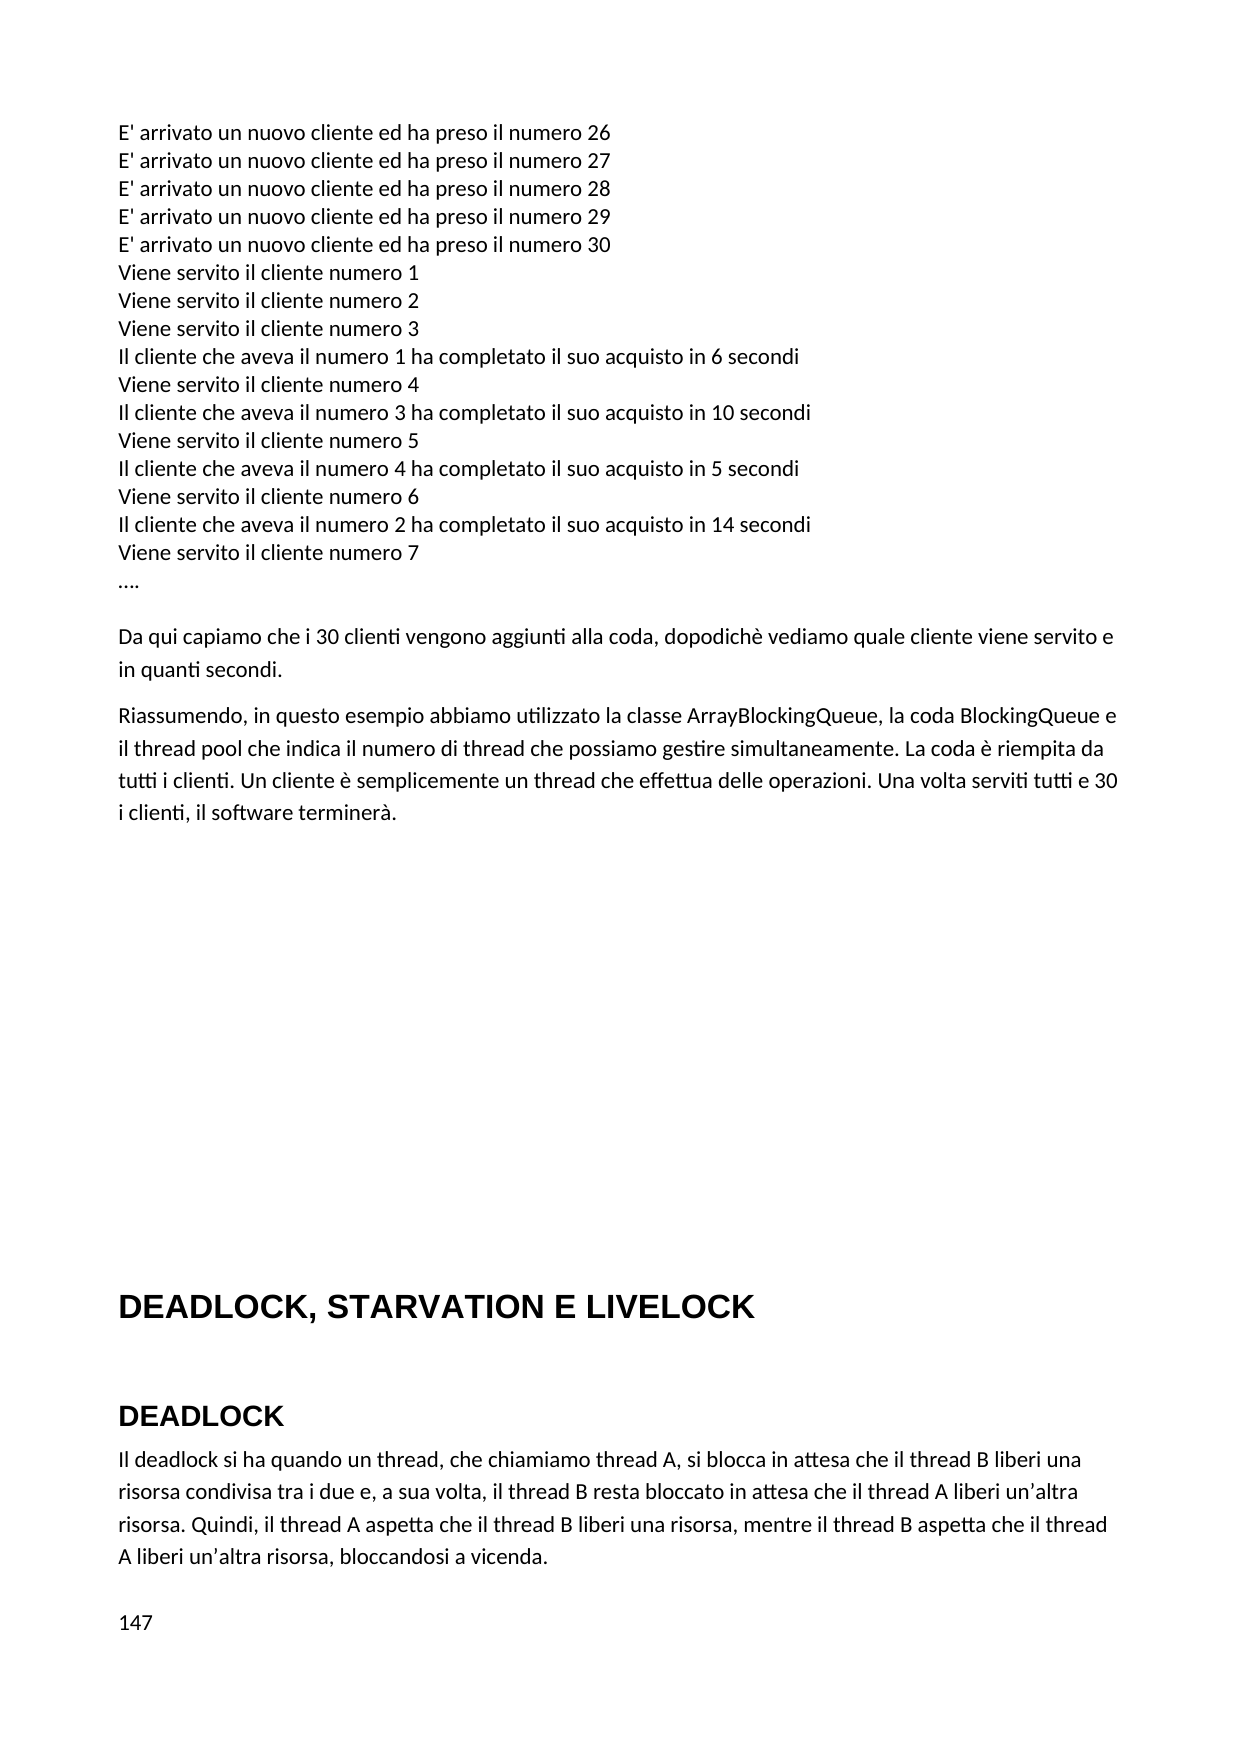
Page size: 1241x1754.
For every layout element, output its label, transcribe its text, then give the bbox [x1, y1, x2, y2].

text Riassumendo, in questo esempio abbiamo utilizzato la classe ArrayBlockingQueue, la coda BlockingQueue e il thread pool che indica il numero di thread che possiamo gestire simultaneamente. La coda è riempita da tutti i clienti. Un cliente è semplicemente un thread che effettua delle operazioni. Una volta serviti tutti e 30 i clienti, il software terminerà. [118, 701, 1122, 826]
text Viene servito il cliente numero 4 [118, 370, 1122, 398]
subtitle DEADLOCK, STARVATION E LIVELOCK [118, 1287, 1122, 1325]
text E' arrivato un nuovo cliente ed ha preso il numero 29 [118, 202, 1122, 230]
text Il cliente che aveva il numero 2 ha completato il suo acquisto in 14 secondi [118, 510, 1122, 538]
text Il cliente che aveva il numero 3 ha completato il suo acquisto in 10 secondi [118, 398, 1122, 426]
text Viene servito il cliente numero 6 [118, 482, 1122, 510]
text Viene servito il cliente numero 2 [118, 286, 1122, 314]
text Il cliente che aveva il numero 4 ha completato il suo acquisto in 5 secondi [118, 454, 1122, 482]
text Viene servito il cliente numero 7 [118, 538, 1122, 566]
text Il deadlock si ha quando un thread, che chiamiamo thread A, si blocca in attesa che il thread B liberi una risorsa condivisa tra i due e, a sua volta, il thread B resta bloccato in attesa che il thread A liberi un’altra risorsa. Quindi, il thread A aspetta che il thread B liberi una risorsa, mentre il thread B aspetta che il thread A liberi un’altra risorsa, bloccandosi a vicenda. [118, 1445, 1122, 1570]
subtitle DEADLOCK [118, 1399, 1122, 1433]
text Viene servito il cliente numero 5 [118, 426, 1122, 454]
text E' arrivato un nuovo cliente ed ha preso il numero 27 [118, 146, 1122, 174]
text E' arrivato un nuovo cliente ed ha preso il numero 28 [118, 174, 1122, 202]
text Viene servito il cliente numero 3 [118, 314, 1122, 342]
text Il cliente che aveva il numero 1 ha completato il suo acquisto in 6 secondi [118, 342, 1122, 370]
text E' arrivato un nuovo cliente ed ha preso il numero 26 [118, 118, 1122, 146]
text Viene servito il cliente numero 1 [118, 258, 1122, 286]
text …. [118, 566, 1122, 594]
text Da qui capiamo che i 30 clienti vengono aggiunti alla coda, dopodichè vediamo quale cliente viene servito e in quanti secondi. [118, 622, 1122, 683]
text E' arrivato un nuovo cliente ed ha preso il numero 30 [118, 230, 1122, 258]
